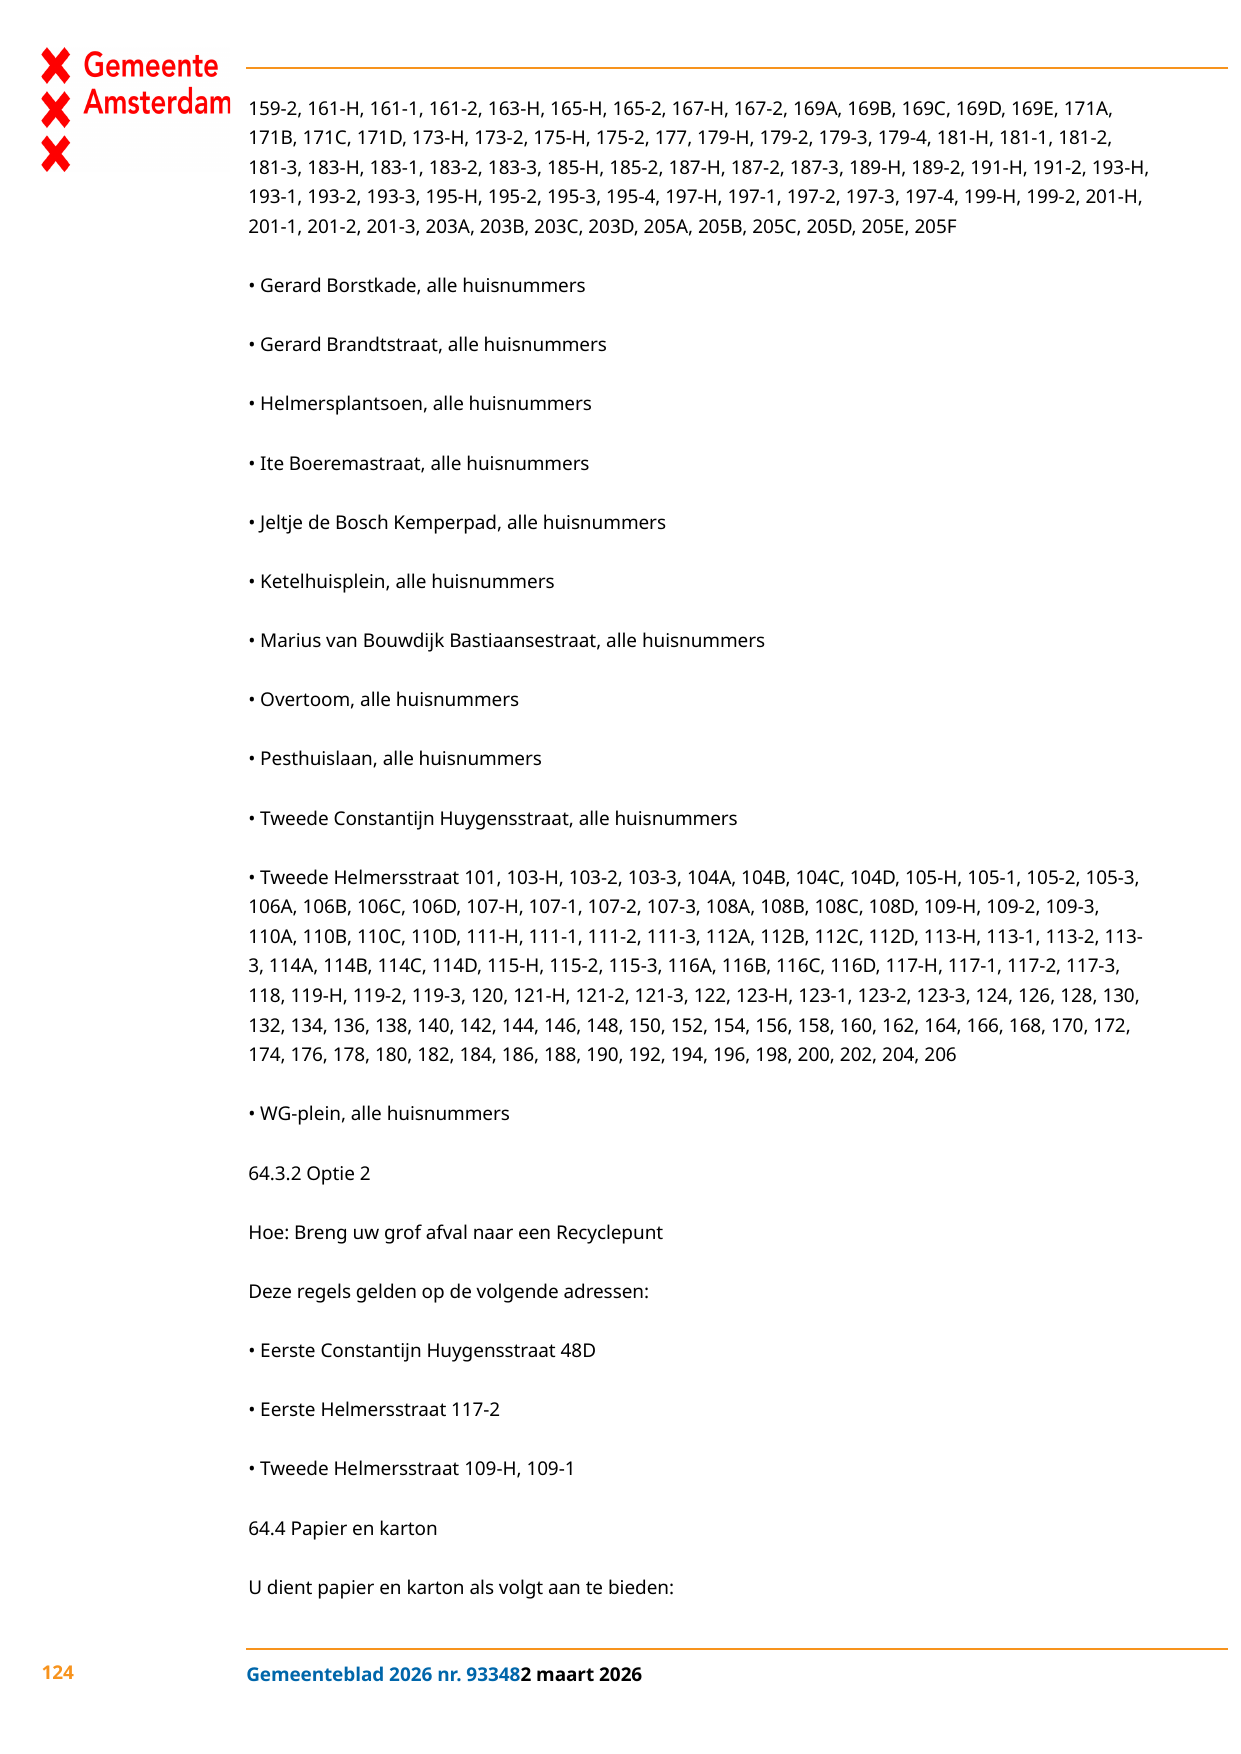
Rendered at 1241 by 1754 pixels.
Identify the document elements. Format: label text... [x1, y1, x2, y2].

text • Eerste Helmersstraat 117-2 [248, 1396, 1152, 1422]
text • Ite Boeremastraat, alle huisnummers [248, 450, 1152, 476]
text • Marius van Bouwdijk Bastiaansestraat, alle huisnummers [248, 627, 1152, 653]
text • Ketelhuisplein, alle huisnummers [248, 568, 1152, 594]
text • Tweede Constantijn Huygensstraat, alle huisnummers [248, 805, 1152, 831]
text Deze regels gelden op de volgende adressen: [248, 1278, 1152, 1304]
text • Overtoom, alle huisnummers [248, 686, 1152, 712]
text • Gerard Borstkade, alle huisnummers [248, 272, 1152, 298]
text • Tweede Helmersstraat 101, 103-H, 103-2, 103-3, 104A, 104B, 104C, 104D, 105-H, 105-1, 105-2, 105-3, 106A, 106B, 106C, 106D, 107-H, 107-1, 107-2, 107-3, 108A, 108B, 108C, 108D, 109-H, 109-2, 109-3, 110A, 110B, 110C, 110D, 111-H, 111-1, 111-2, 111-3, 112A, 112B, 112C, 112D, 113-H, 113-1, 113-2, 113-3, 114A, 114B, 114C, 114D, 115-H, 115-2, 115-3, 116A, 116B, 116C, 116D, 117-H, 117-1, 117-2, 117-3, 118, 119-H, 119-2, 119-3, 120, 121-H, 121-2, 121-3, 122, 123-H, 123-1, 123-2, 123-3, 124, 126, 128, 130, 132, 134, 136, 138, 140, 142, 144, 146, 148, 150, 152, 154, 156, 158, 160, 162, 164, 166, 168, 170, 172, 174, 176, 178, 180, 182, 184, 186, 188, 190, 192, 194, 196, 198, 200, 202, 204, 206 [248, 864, 1152, 1067]
text • WG-plein, alle huisnummers [248, 1101, 1152, 1126]
text Hoe: Breng uw grof afval naar een Recyclepunt [248, 1219, 1152, 1245]
text U dient papier en karton als volgt aan te bieden: [248, 1574, 1152, 1600]
text 64.3.2 Optie 2 [248, 1160, 1152, 1186]
text • Helmersplantsoen, alle huisnummers [248, 391, 1152, 416]
text • Pesthuislaan, alle huisnummers [248, 746, 1152, 771]
text • Eerste Constantijn Huygensstraat 48D [248, 1337, 1152, 1363]
text • Gerard Brandtstraat, alle huisnummers [248, 331, 1152, 357]
text • Tweede Helmersstraat 109-H, 109-1 [248, 1456, 1152, 1481]
text • Jeltje de Bosch Kemperpad, alle huisnummers [248, 509, 1152, 535]
text 159-2, 161-H, 161-1, 161-2, 163-H, 165-H, 165-2, 167-H, 167-2, 169A, 169B, 169C, 169D, 169E, 171A, 171B, 171C, 171D, 173-H, 173-2, 175-H, 175-2, 177, 179-H, 179-2, 179-3, 179-4, 181-H, 181-1, 181-2, 181-3, 183-H, 183-1, 183-2, 183-3, 185-H, 185-2, 187-H, 187-2, 187-3, 189-H, 189-2, 191-H, 191-2, 193-H, 193-1, 193-2, 193-3, 195-H, 195-2, 195-3, 195-4, 197-H, 197-1, 197-2, 197-3, 197-4, 199-H, 199-2, 201-H, 201-1, 201-2, 201-3, 203A, 203B, 203C, 203D, 205A, 205B, 205C, 205D, 205E, 205F [248, 95, 1152, 239]
text 64.4 Papier en karton [248, 1515, 1152, 1541]
picture [41, 47, 231, 172]
